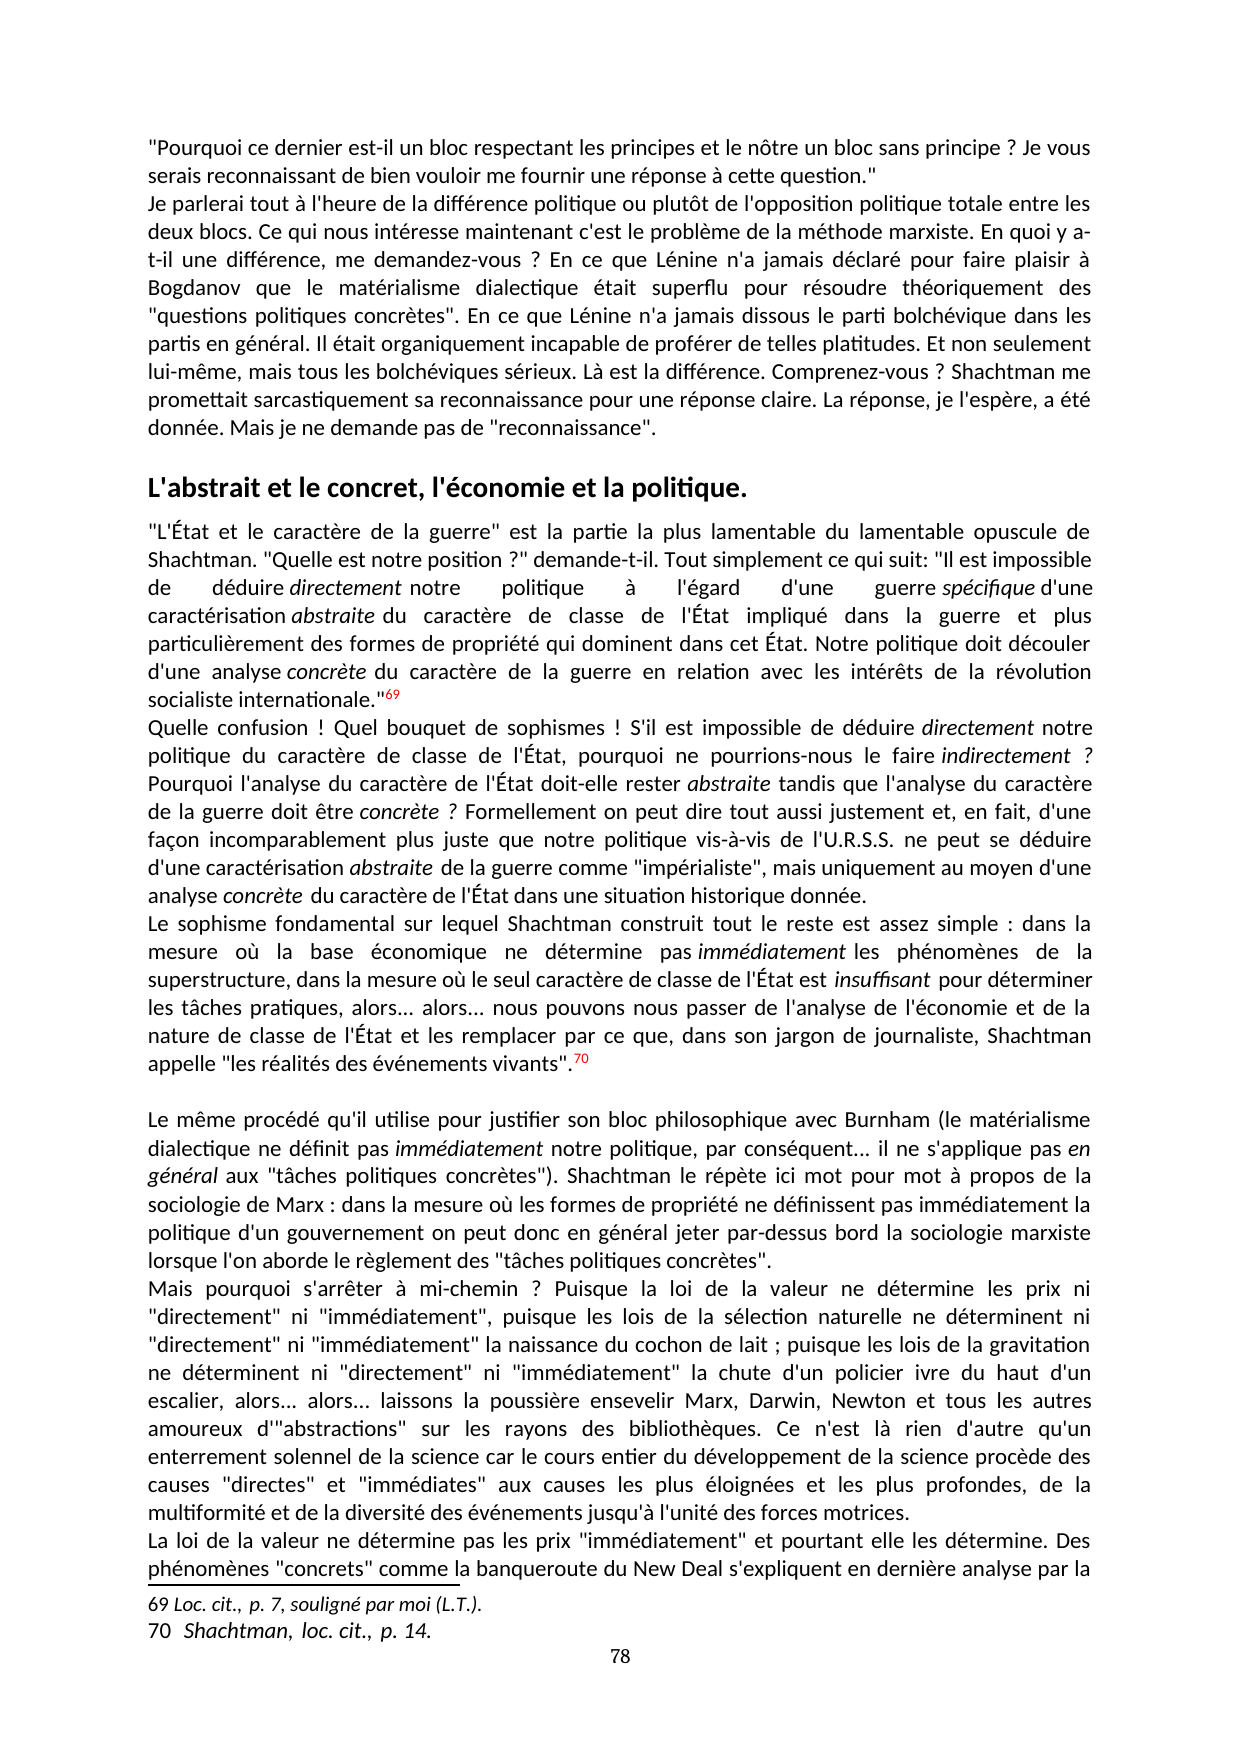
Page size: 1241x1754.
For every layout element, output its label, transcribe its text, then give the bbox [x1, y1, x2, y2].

text Je parlerai tout à l'heure de la différence politique ou plutôt de l'opposition politique totale entre les deux blocs. Ce qui nous intéresse maintenant c'est le problème de la méthode marxiste. En quoi y a-t-il une différence, me demandez-vous ? En ce que Lénine n'a jamais déclaré pour faire plaisir à Bogdanov que le matérialisme dialectique était superflu pour résoudre théoriquement des "questions politiques concrètes". En ce que Lénine n'a jamais dissous le parti bolchévique dans les partis en général. Il était organiquement incapable de proférer de telles platitudes. Et non seulement lui-même, mais tous les bolchéviques sérieux. Là est la différence. Comprenez-vous ? Shachtman me promettait sarcastiquement sa reconnaissance pour une réponse claire. La réponse, je l'espère, a été donnée. Mais je ne demande pas de "reconnaissance". [148, 189, 1093, 441]
text Le sophisme fondamental sur lequel Shachtman construit tout le reste est assez simple : dans la mesure où la base économique ne détermine pas immédiatement les phénomènes de la superstructure, dans la mesure où le seul caractère de classe de l'État est insuffisant pour déterminer les tâches pratiques, alors... alors... nous pouvons nous passer de l'analyse de l'économie et de la nature de classe de l'État et les remplacer par ce que, dans son jargon de journaliste, Shachtman appelle "les réalités des événements vivants". [148, 909, 1093, 1078]
text La loi de la valeur ne détermine pas les prix "immédiatement" et pourtant elle les détermine. Des phénomènes "concrets" comme la banqueroute du New Deal s'expliquent en dernière analyse par la [148, 1526, 1093, 1582]
text "L'État et le caractère de la guerre" est la partie la plus lamentable du lamentable opuscule de Shachtman. "Quelle est notre position ?" demande-t-il. Tout simplement ce qui suit: "Il est impossible de déduire directement notre politique à l'égard d'une guerre spécifique d'une caractérisation abstraite du caractère de classe de l'État impliqué dans la guerre et plus particulièrement des formes de propriété qui dominent dans cet État. Notre politique doit découler d'une analyse concrète du caractère de la guerre en relation avec les intérêts de la révolution socialiste internationale." [148, 517, 1093, 713]
text Shachtman, loc. cit., p. 14. [148, 1616, 1093, 1644]
text L'abstrait et le concret, l'économie et la politique. [148, 469, 1093, 505]
text Quelle confusion ! Quel bouquet de sophismes ! S'il est impossible de déduire directement notre politique du caractère de classe de l'État, pourquoi ne pourrions-nous le faire indirectement ? Pourquoi l'analyse du caractère de l'État doit-elle rester abstraite tandis que l'analyse du caractère de la guerre doit être concrète ? Formellement on peut dire tout aussi justement et, en fait, d'une façon incomparablement plus juste que notre politique vis-à-vis de l'U.R.S.S. ne peut se déduire d'une caractérisation abstraite de la guerre comme "impérialiste", mais uniquement au moyen d'une analyse concrète du caractère de l'État dans une situation historique donnée. [148, 713, 1093, 909]
text "Pourquoi ce dernier est-il un bloc respectant les principes et le nôtre un bloc sans principe ? Je vous serais reconnaissant de bien vouloir me fournir une réponse à cette question." [148, 133, 1093, 189]
text Loc. cit., p. 7, souligné par moi (L.T.). [148, 1591, 1093, 1616]
text Mais pourquoi s'arrêter à mi-chemin ? Puisque la loi de la valeur ne détermine les prix ni "directement" ni "immédiatement", puisque les lois de la sélection naturelle ne déterminent ni "directement" ni "immédiatement" la naissance du cochon de lait ; puisque les lois de la gravitation ne déterminent ni "directement" ni "immédiatement" la chute d'un policier ivre du haut d'un escalier, alors... alors... laissons la poussière ensevelir Marx, Darwin, Newton et tous les autres amoureux d'"abstractions" sur les rayons des bibliothèques. Ce n'est là rien d'autre qu'un enterrement solennel de la science car le cours entier du développement de la science procède des causes "directes" et "immédiates" aux causes les plus éloignées et les plus profondes, de la multiformité et de la diversité des événements jusqu'à l'unité des forces motrices. [148, 1274, 1093, 1526]
text Le même procédé qu'il utilise pour justifier son bloc philosophique avec Burnham (le matérialisme dialectique ne définit pas immédiatement notre politique, par conséquent... il ne s'applique pas en général aux "tâches politiques concrètes"). Shachtman le répète ici mot pour mot à propos de la sociologie de Marx : dans la mesure où les formes de propriété ne définissent pas immédiatement la politique d'un gouvernement on peut donc en général jeter par-dessus bord la sociologie marxiste lorsque l'on aborde le règlement des "tâches politiques concrètes". [148, 1106, 1093, 1274]
